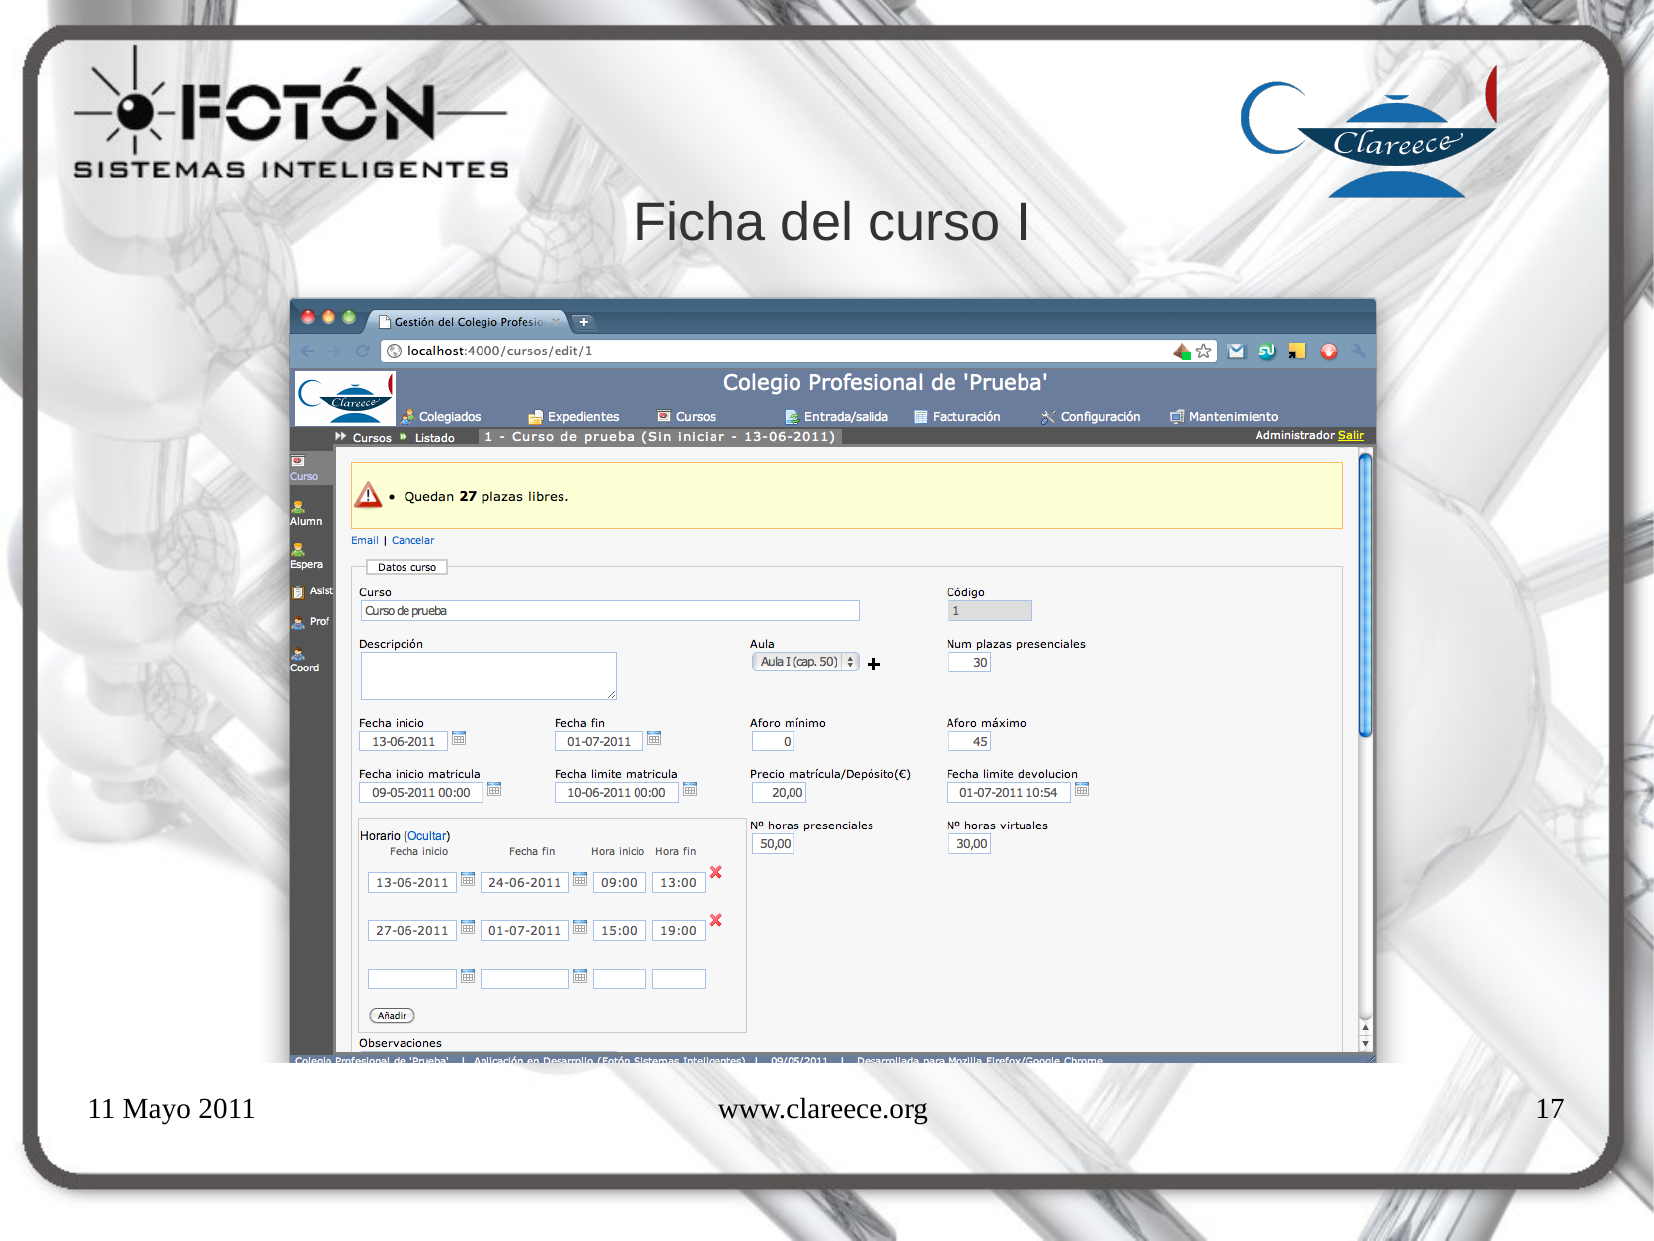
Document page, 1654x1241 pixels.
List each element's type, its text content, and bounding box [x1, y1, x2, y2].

picture [0, 0, 1654, 1241]
title Ficha del curso I [88, 177, 1577, 266]
